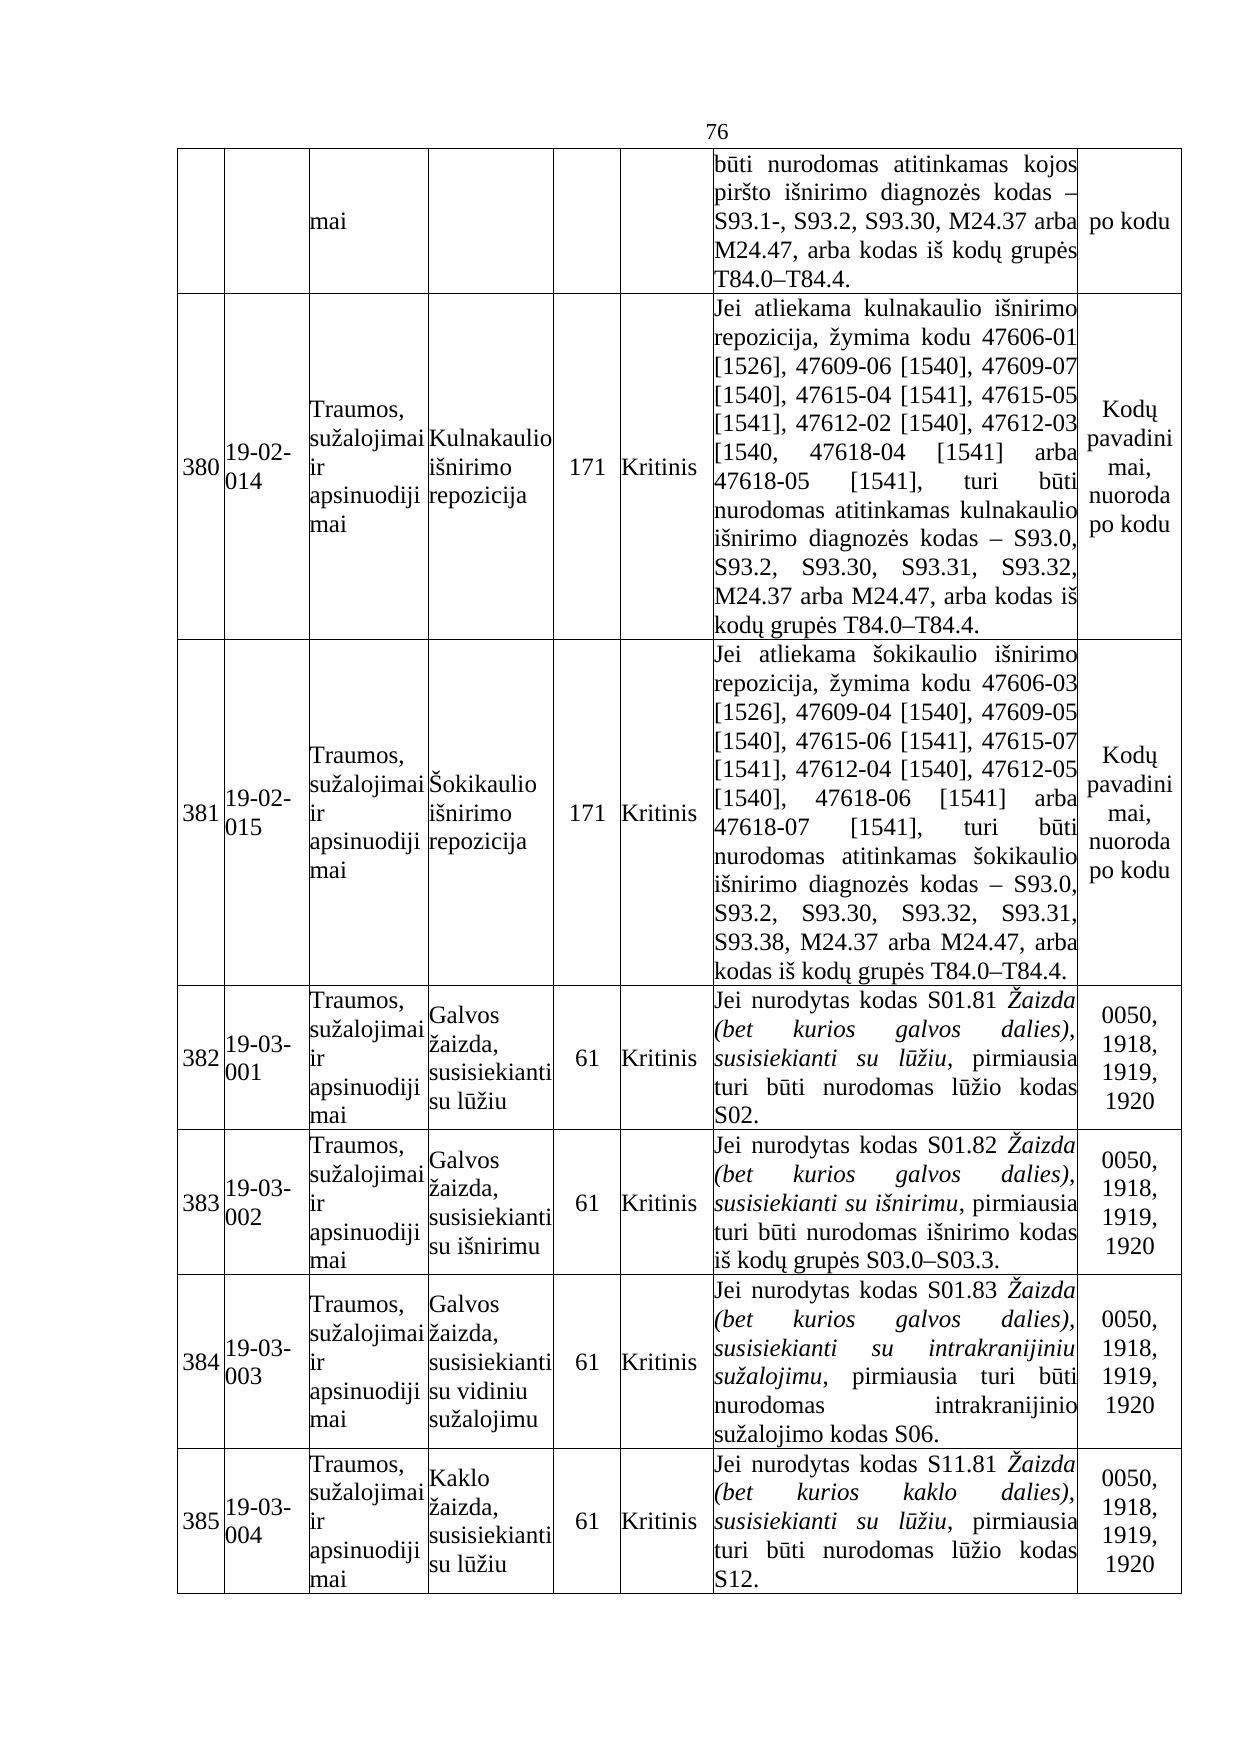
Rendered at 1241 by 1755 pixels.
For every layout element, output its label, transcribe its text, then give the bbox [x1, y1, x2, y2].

table_cell Jei atliekama kulnakaulio išnirimo repozicija, žymima kodu 47606-01 [1526], 47609-06 [1540], 47609-07 [1540], 47615-04 [1541], 47615-05 [1541], 47612-02 [1540], 47612-03 [1540, 47618-04 [1541] arba 47618-05 [1541], turi būti nurodomas atitinkamas kulnakaulio išnirimo diagnozės kodas – S93.0, S93.2, S93.30, S93.31, S93.32, M24.37 arba M24.47, arba kodas iš kodų grupės T84.0–T84.4. [714, 294, 1077, 638]
table_cell Jei nurodytas kodas S01.83 Žaizda (bet kurios galvos dalies), susisiekianti su intrakranijiniu sužalojimu, pirmiausia turi būti nurodomas intrakranijinio sužalojimo kodas S06. [714, 1275, 1077, 1448]
table_cell mai [310, 149, 428, 292]
table_cell Kulnakaulio išnirimo repozicija [429, 294, 553, 638]
table_cell Kritinis [621, 1130, 713, 1274]
table_cell [621, 149, 713, 292]
table_cell būti nurodomas atitinkamas kojos piršto išnirimo diagnozės kodas – S93.1-, S93.2, S93.30, M24.37 arba M24.47, arba kodas iš kodų grupės T84.0–T84.4. [714, 149, 1077, 292]
table_cell Jei nurodytas kodas S01.82 Žaizda (bet kurios galvos dalies), susisiekianti su išnirimu, pirmiausia turi būti nurodomas išnirimo kodas iš kodų grupės S03.0–S03.3. [714, 1130, 1077, 1274]
table_cell 0050, 1918, 1919, 1920 [1078, 1130, 1181, 1274]
table_cell 381 [178, 640, 224, 984]
table_cell [178, 149, 224, 292]
table_cell 19-03-004 [225, 1449, 309, 1592]
table_cell Jei atliekama šokikaulio išnirimo repozicija, žymima kodu 47606-03 [1526], 47609-04 [1540], 47609-05 [1540], 47615-06 [1541], 47615-07 [1541], 47612-04 [1540], 47612-05 [1540], 47618-06 [1541] arba 47618-07 [1541], turi būti nurodomas atitinkamas šokikaulio išnirimo diagnozės kodas – S93.0, S93.2, S93.30, S93.32, S93.31, S93.38, M24.37 arba M24.47, arba kodas iš kodų grupės T84.0–T84.4. [714, 640, 1077, 984]
table_cell Kodų pavadinimai, nuoroda po kodu [1078, 294, 1181, 638]
table_cell [429, 149, 553, 292]
table_cell 380 [178, 294, 224, 638]
table_cell Galvos žaizda, susisiekianti su išnirimu [429, 1130, 553, 1274]
table_cell Traumos, sužalojimai ir apsinuodijimai [310, 640, 428, 984]
table_cell [225, 149, 309, 292]
table_cell po kodu [1078, 149, 1181, 292]
table_cell Galvos žaizda, susisiekianti su vidiniu sužalojimu [429, 1275, 553, 1448]
table_cell Traumos, sužalojimai ir apsinuodijimai [310, 294, 428, 638]
table_cell 0050, 1918, 1919, 1920 [1078, 1275, 1181, 1448]
table_cell 383 [178, 1130, 224, 1274]
table_cell 384 [178, 1275, 224, 1448]
table_cell Kritinis [621, 1275, 713, 1448]
table_cell Kritinis [621, 640, 713, 984]
table_cell Traumos, sužalojimai ir apsinuodijimai [310, 1130, 428, 1274]
table_cell Kaklo žaizda, susisiekianti su lūžiu [429, 1449, 553, 1592]
table_cell Jei nurodytas kodas S01.81 Žaizda (bet kurios galvos dalies), susisiekianti su lūžiu, pirmiausia turi būti nurodomas lūžio kodas S02. [714, 986, 1077, 1129]
table_cell [554, 149, 620, 292]
table_cell 61 [554, 1449, 620, 1592]
table_cell 385 [178, 1449, 224, 1592]
table_cell Kritinis [621, 294, 713, 638]
table_cell 61 [554, 1130, 620, 1274]
table_cell 61 [554, 1275, 620, 1448]
table_cell Galvos žaizda, susisiekianti su lūžiu [429, 986, 553, 1129]
table_cell 171 [554, 640, 620, 984]
table_cell Traumos, sužalojimai ir apsinuodijimai [310, 986, 428, 1129]
table_cell 19-02-014 [225, 294, 309, 638]
table_cell 0050, 1918, 1919, 1920 [1078, 986, 1181, 1129]
table_cell Kodų pavadinimai, nuoroda po kodu [1078, 640, 1181, 984]
table_cell 61 [554, 986, 620, 1129]
table_cell Traumos, sužalojimai ir apsinuodijimai [310, 1449, 428, 1592]
table_cell 19-02-015 [225, 640, 309, 984]
table_cell Traumos, sužalojimai ir apsinuodijimai [310, 1275, 428, 1448]
table_cell Kritinis [621, 1449, 713, 1592]
table_cell 171 [554, 294, 620, 638]
table_cell 19-03-002 [225, 1130, 309, 1274]
table_cell Kritinis [621, 986, 713, 1129]
table_cell 382 [178, 986, 224, 1129]
table_cell Šokikaulio išnirimo repozicija [429, 640, 553, 984]
table_cell 19-03-001 [225, 986, 309, 1129]
table_cell Jei nurodytas kodas S11.81 Žaizda (bet kurios kaklo dalies), susisiekianti su lūžiu, pirmiausia turi būti nurodomas lūžio kodas S12. [714, 1449, 1077, 1592]
table_cell 0050, 1918, 1919, 1920 [1078, 1449, 1181, 1592]
table_cell 19-03-003 [225, 1275, 309, 1448]
